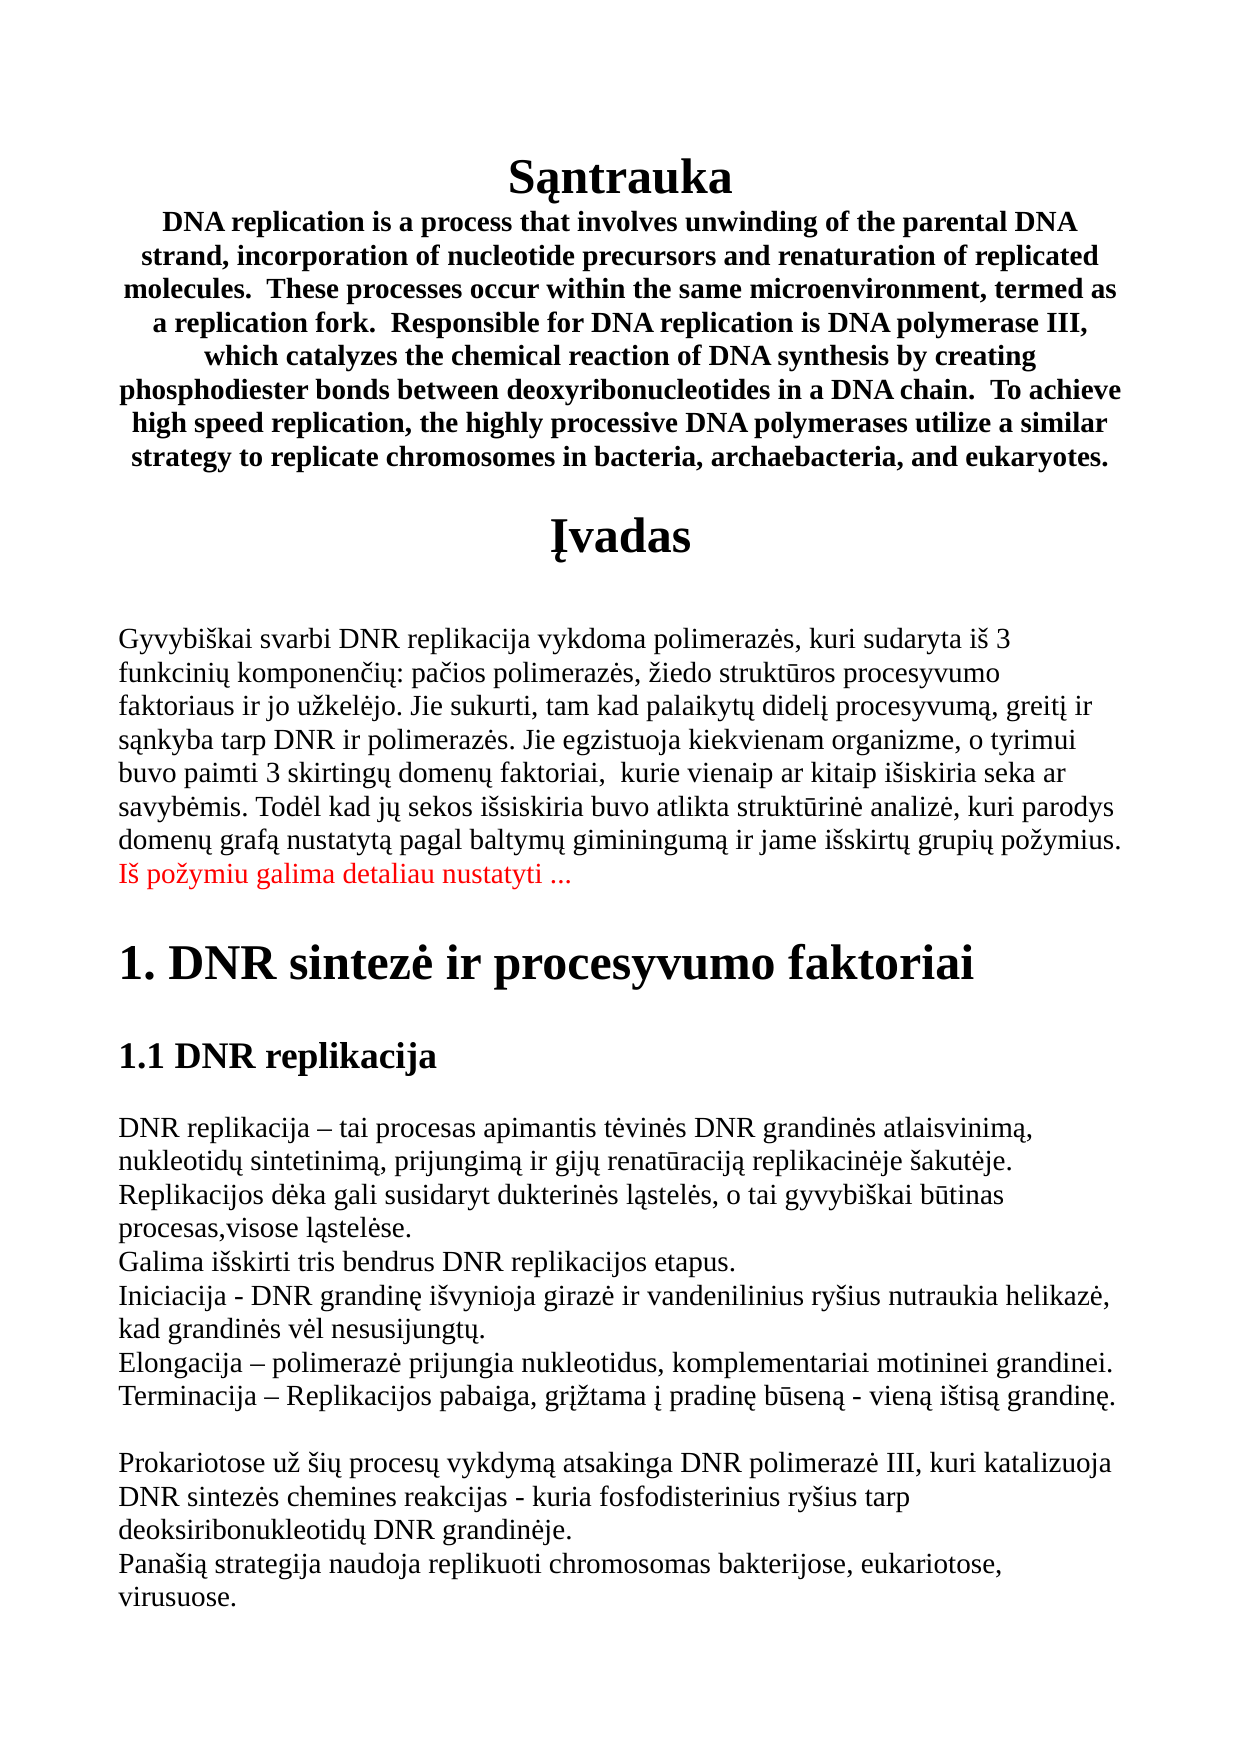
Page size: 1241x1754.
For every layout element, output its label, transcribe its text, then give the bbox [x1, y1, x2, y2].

text Panašią strategija naudoja replikuoti chromosomas bakterijose, eukariotose, virusuose. [118, 1546, 1122, 1613]
text 1.1 DNR replikacija [118, 1033, 1122, 1076]
text DNR replikacija – tai procesas apimantis tėvinės DNR grandinės atlaisvinimą, nukleotidų sintetinimą, prijungimą ir gijų renatūraciją replikacinėje šakutėje. [118, 1110, 1122, 1177]
text 1. DNR sintezė ir procesyvumo faktoriai [118, 933, 1122, 990]
text Elongacija – polimerazė prijungia nukleotidus, komplementariai motininei grandinei. [118, 1345, 1122, 1378]
text Įvadas [118, 506, 1122, 564]
text Sąntrauka [118, 147, 1122, 204]
text Gyvybiškai svarbi DNR replikacija vykdoma polimerazės, kuri sudaryta iš 3 funkcinių komponenčių: pačios polimerazės, žiedo struktūros procesyvumo faktoriaus ir jo užkelėjo. Jie sukurti, tam kad palaikytų didelį procesyvumą, greitį ir sąnkyba tarp DNR ir polimerazės. Jie egzistuoja kiekvienam organizme, o tyrimui buvo paimti 3 skirtingų domenų faktoriai, kurie vienaip ar kitaip išiskiria seka ar savybėmis. Todėl kad jų sekos išsiskiria buvo atlikta struktūrinė analizė, kuri parodys domenų grafą nustatytą pagal baltymų giminingumą ir jame išskirtų grupių požymius. [118, 621, 1122, 856]
text Galima išskirti tris bendrus DNR replikacijos etapus. [118, 1244, 1122, 1278]
text Terminacija – Replikacijos pabaiga, grįžtama į pradinę būseną - vieną ištisą grandinę. [118, 1378, 1122, 1412]
text Prokariotose už šių procesų vykdymą atsakinga DNR polimerazė III, kuri katalizuoja DNR sintezės chemines reakcijas - kuria fosfodisterinius ryšius tarp deoksiribonukleotidų DNR grandinėje. [118, 1445, 1122, 1546]
text Iš požymiu galima detaliau nustatyti ... [118, 856, 1122, 889]
text Iniciacija - DNR grandinę išvynioja girazė ir vandenilinius ryšius nutraukia helikazė, kad grandinės vėl nesusijungtų. [118, 1278, 1122, 1345]
text Replikacijos dėka gali susidaryt dukterinės ląstelės, o tai gyvybiškai būtinas procesas,visose ląstelėse. [118, 1177, 1122, 1244]
text DNA replication is a process that involves unwinding of the parental DNA strand, incorporation of nucleotide precursors and renaturation of replicated molecules. These processes occur within the same microenvironment, termed as a replication fork. Responsible for DNA replication is DNA polymerase III, which catalyzes the chemical reaction of DNA synthesis by creating phosphodiester bonds between deoxyribonucleotides in a DNA chain. To achieve high speed replication, the highly processive DNA polymerases utilize a similar strategy to replicate chromosomes in bacteria, archaebacteria, and eukaryotes. [118, 204, 1122, 506]
